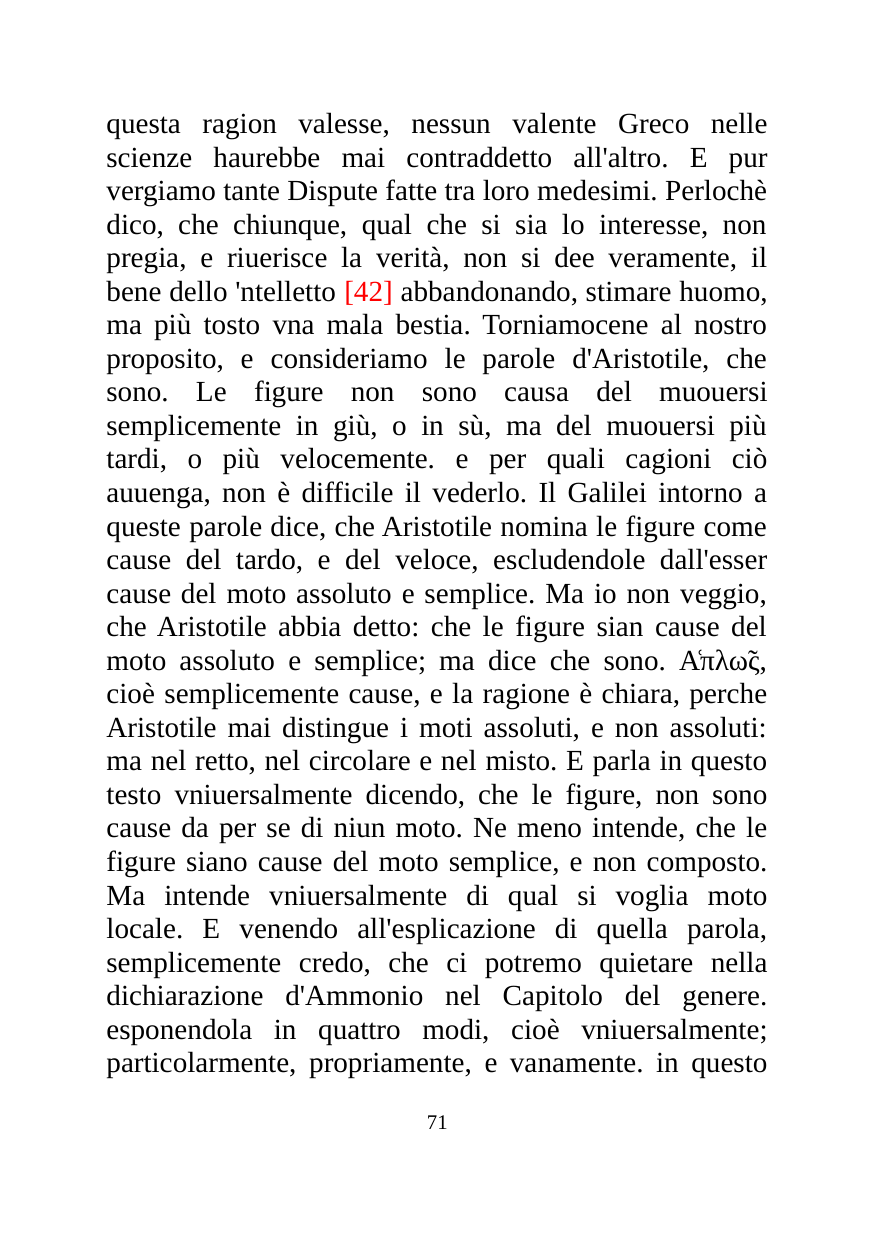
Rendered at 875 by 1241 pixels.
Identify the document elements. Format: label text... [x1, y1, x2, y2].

text questa ragion valesse, nessun valente Greco nelle scienze haurebbe mai contraddetto all'altro. E pur vergiamo tante Dispute fatte tra loro medesimi. Perlochè dico, che chiunque, qual che si sia lo interesse, non pregia, e riuerisce la verità, non si dee veramente, il bene dello 'ntelletto [42] abbandonando, stimare huomo, ma più tosto vna mala bestia. Torniamocene al nostro proposito, e consideriamo le parole d'Aristotile, che sono. Le figure non sono causa del muouersi semplicemente in giù, o in sù, ma del muouersi più tardi, o più velocemente. e per quali cagioni ciò auuenga, non è difficile il vederlo. Il Galilei intorno a queste parole dice, che Aristotile nomina le figure come cause del tardo, e del veloce, escludendole dall'esser cause del moto assoluto e semplice. Ma io non veggio, che Aristotile abbia detto: che le figure sian cause del moto assoluto e semplice; ma dice che sono. Α͑πλω̃ς, cioè semplicemente cause, e la ragione è chiara, perche Aristotile mai distingue i moti assoluti, e non assoluti: ma nel retto, nel circolare e nel misto. E parla in questo testo vniuersalmente dicendo, che le figure, non sono cause da per se di niun moto. Ne meno intende, che le figure siano cause del moto semplice, e non composto. Ma intende vniuersalmente di qual si voglia moto locale. E venendo all'esplicazione di quella parola, semplicemente credo, che ci potremo quietare nella dichiarazione d'Ammonio nel Capitolo del genere. esponendola in quattro modi, cioè vniuersalmente; particolarmente, propriamente, e vanamente. in questo [106, 106, 768, 1079]
